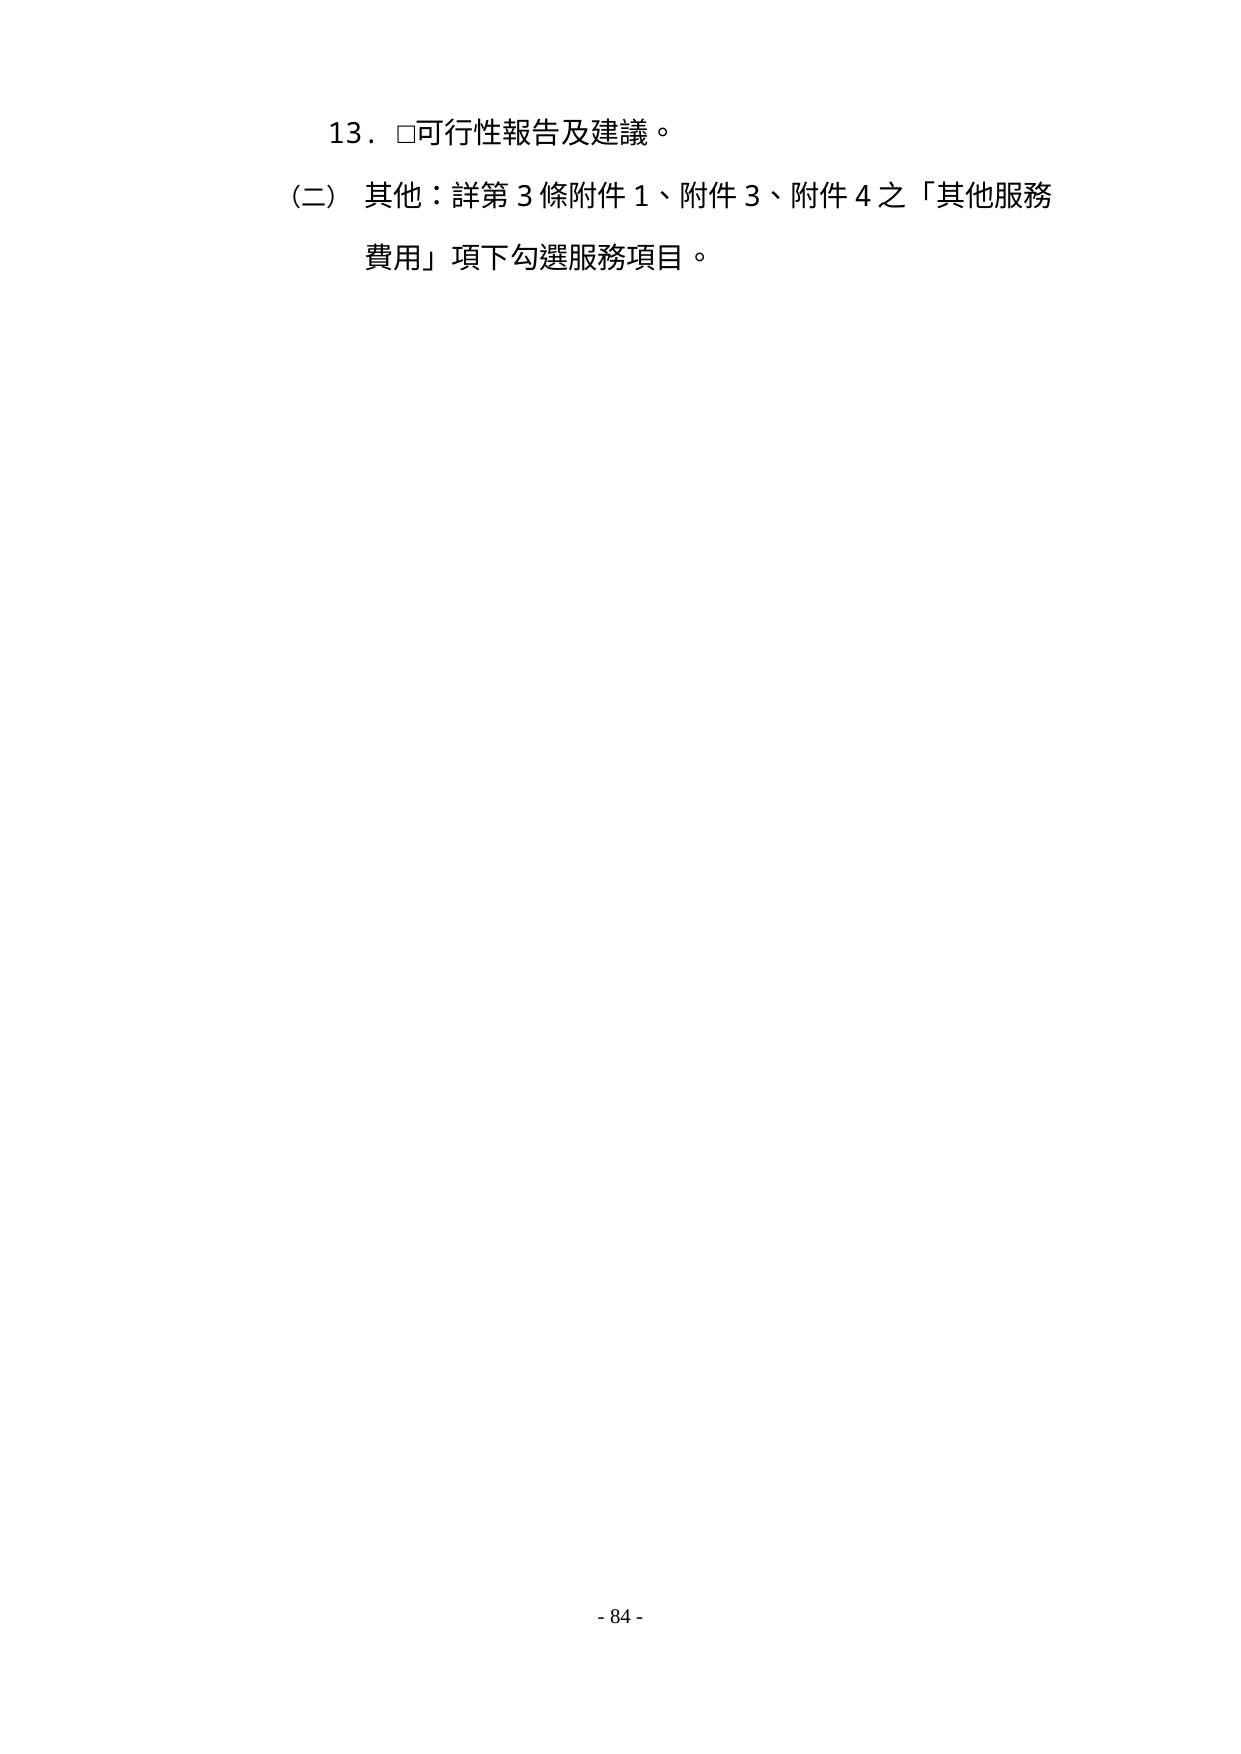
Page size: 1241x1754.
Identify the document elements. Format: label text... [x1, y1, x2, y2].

list □可行性報告及建議。 [327, 89, 1053, 152]
list 其他：詳第3條附件1、附件3、附件4之「其他服務費用」項下勾選服務項目。 [276, 152, 1053, 277]
